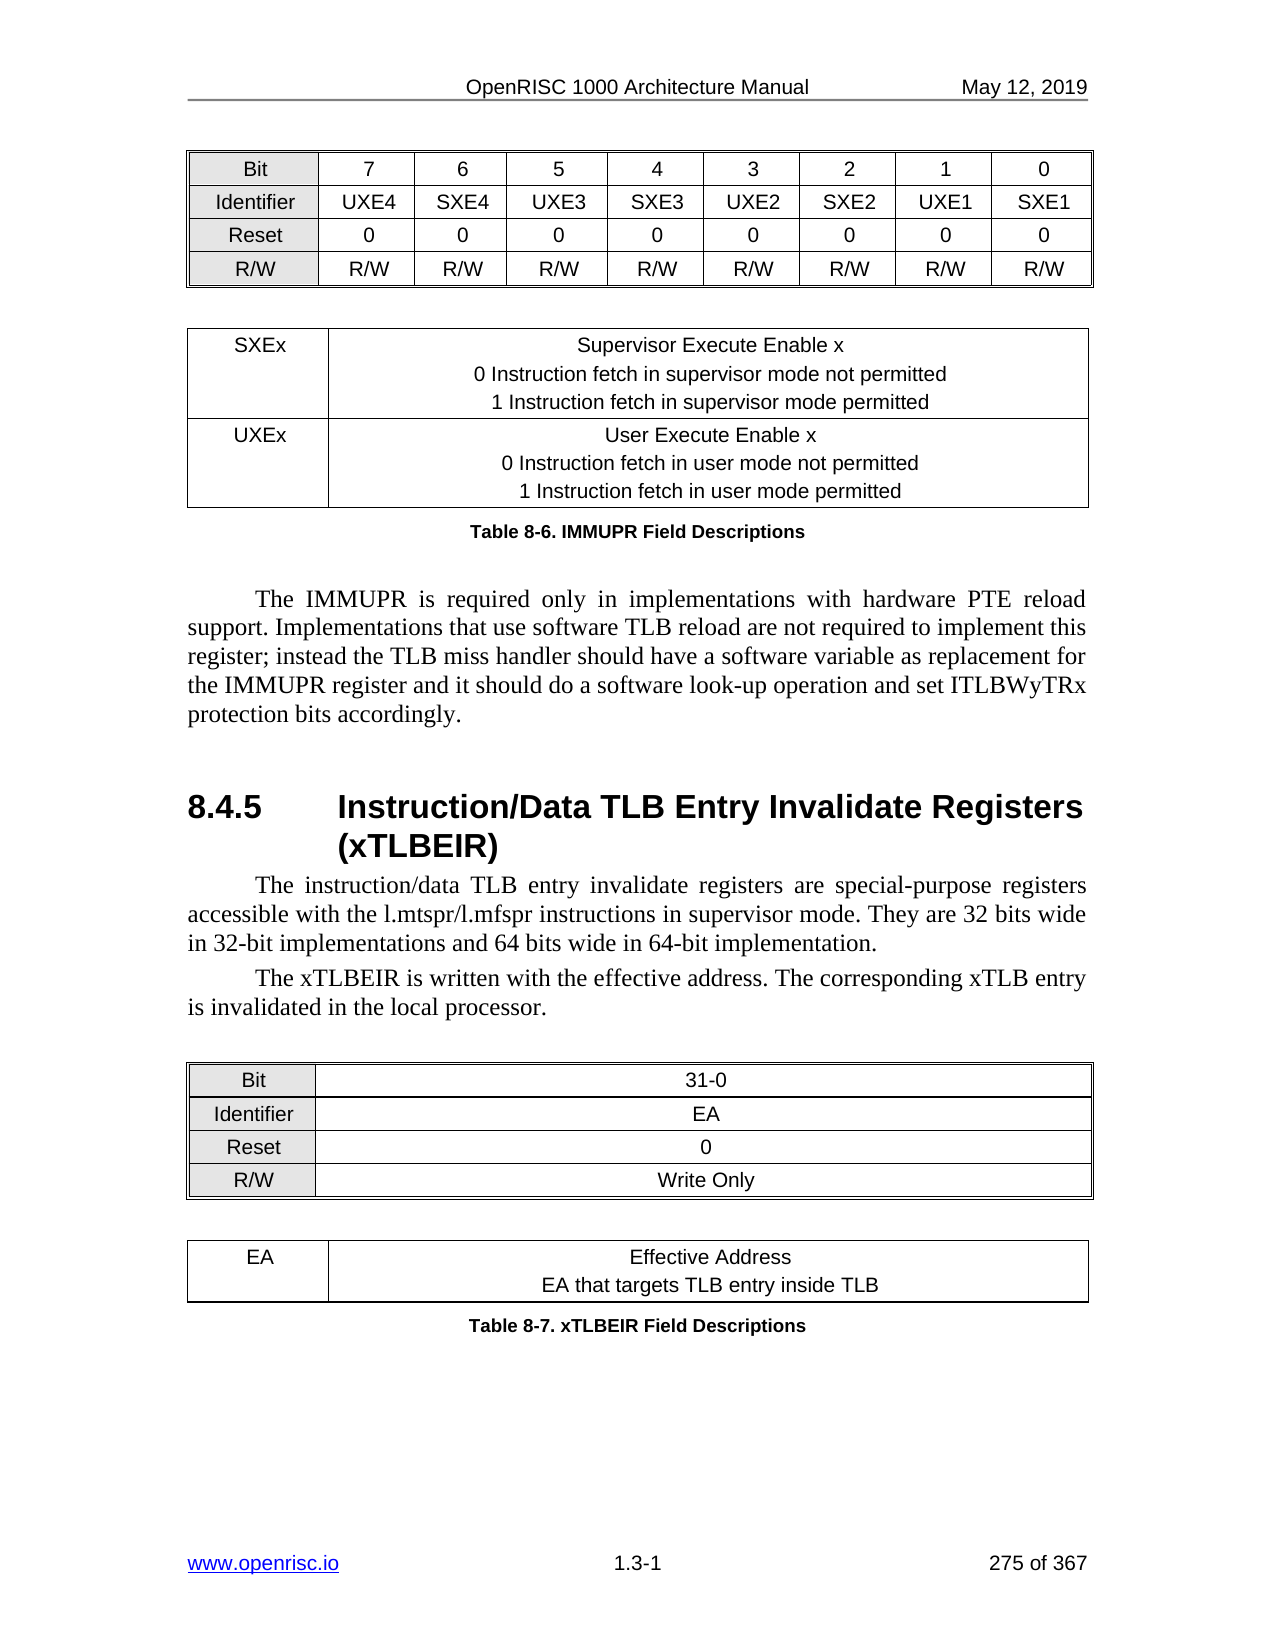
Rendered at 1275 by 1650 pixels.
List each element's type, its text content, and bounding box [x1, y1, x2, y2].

text Table 8-6. IMMUPR Field Descriptions [187, 521, 1087, 542]
table_cell User Execute Enable x 0 Instruction fetch in user mode not permitted 1 Instruction fetch in user mode permitted [329, 419, 1088, 507]
table_cell R/W [704, 252, 799, 284]
table_cell Identifier [190, 1098, 315, 1130]
table_cell Write Only [316, 1164, 1091, 1196]
table_cell 0 [608, 219, 703, 251]
table_header 4 [608, 153, 703, 184]
table_cell SXE3 [608, 186, 703, 218]
table_cell SXE2 [800, 186, 895, 218]
table_header Effective Address EA that targets TLB entry inside TLB [329, 1241, 1088, 1301]
table_cell R/W [319, 252, 414, 284]
text The instruction/data TLB entry invalidate registers are special-purpose registers accessible with the l.mtspr/l.mfspr instructions in supervisor mode. They are 32 bits wide in 32-bit implementations and 64 bits wide in 64-bit implementation. [187, 871, 1087, 957]
table_header 5 [507, 153, 607, 184]
text The IMMUPR is required only in implementations with hardware PTE reload support. Implementations that use software TLB reload are not required to implement this register; instead the TLB miss handler should have a software variable as replacement for the IMMUPR register and it should do a software look-up operation and set ITLBWyTRx protection bits accordingly. [187, 584, 1087, 727]
table_cell UXE4 [319, 186, 414, 218]
table_header 31-0 [316, 1065, 1091, 1096]
table_cell 0 [704, 219, 799, 251]
table_header 1 [896, 153, 991, 184]
table_cell SXE1 [992, 186, 1091, 218]
table_cell 0 [800, 219, 895, 251]
table_cell UXE1 [896, 186, 991, 218]
table_cell R/W [992, 252, 1091, 284]
table_cell 0 [896, 219, 991, 251]
subtitle Instruction/Data TLB Entry Invalidate Registers (xTLBEIR) [187, 787, 1087, 864]
table_cell UXE3 [507, 186, 607, 218]
table_cell R/W [896, 252, 991, 284]
table_cell R/W [415, 252, 506, 284]
table_header Supervisor Execute Enable x 0 Instruction fetch in supervisor mode not permitted 1 Instruction fetch in supervisor mode permitted [329, 329, 1088, 418]
table_header Bit [190, 1065, 315, 1096]
table_cell EA [316, 1098, 1091, 1130]
text The xTLBEIR is written with the effective address. The corresponding xTLB entry is invalidated in the local processor. [187, 963, 1087, 1021]
table_cell 0 [415, 219, 506, 251]
table_cell 0 [507, 219, 607, 251]
table_cell R/W [800, 252, 895, 284]
text Table 8-7. xTLBEIR Field Descriptions [187, 1315, 1087, 1336]
table_cell UXE2 [704, 186, 799, 218]
table_cell R/W [190, 1164, 315, 1196]
table_cell R/W [507, 252, 607, 284]
table_cell 0 [319, 219, 414, 251]
table_cell Identifier [190, 186, 318, 218]
table_cell Reset [190, 219, 318, 251]
table_cell 0 [992, 219, 1091, 251]
table_header 2 [800, 153, 895, 184]
table_cell UXEx [188, 419, 328, 507]
table_cell R/W [190, 252, 318, 284]
table_cell Reset [190, 1131, 315, 1163]
table_header 7 [319, 153, 414, 184]
table_header EA [188, 1241, 328, 1301]
table_header 3 [704, 153, 799, 184]
table_header SXEx [188, 329, 328, 418]
table_header Bit [190, 153, 318, 184]
table_header 6 [415, 153, 506, 184]
table_cell SXE4 [415, 186, 506, 218]
table_cell 0 [316, 1131, 1091, 1163]
table_header 0 [992, 153, 1091, 184]
table_cell R/W [608, 252, 703, 284]
